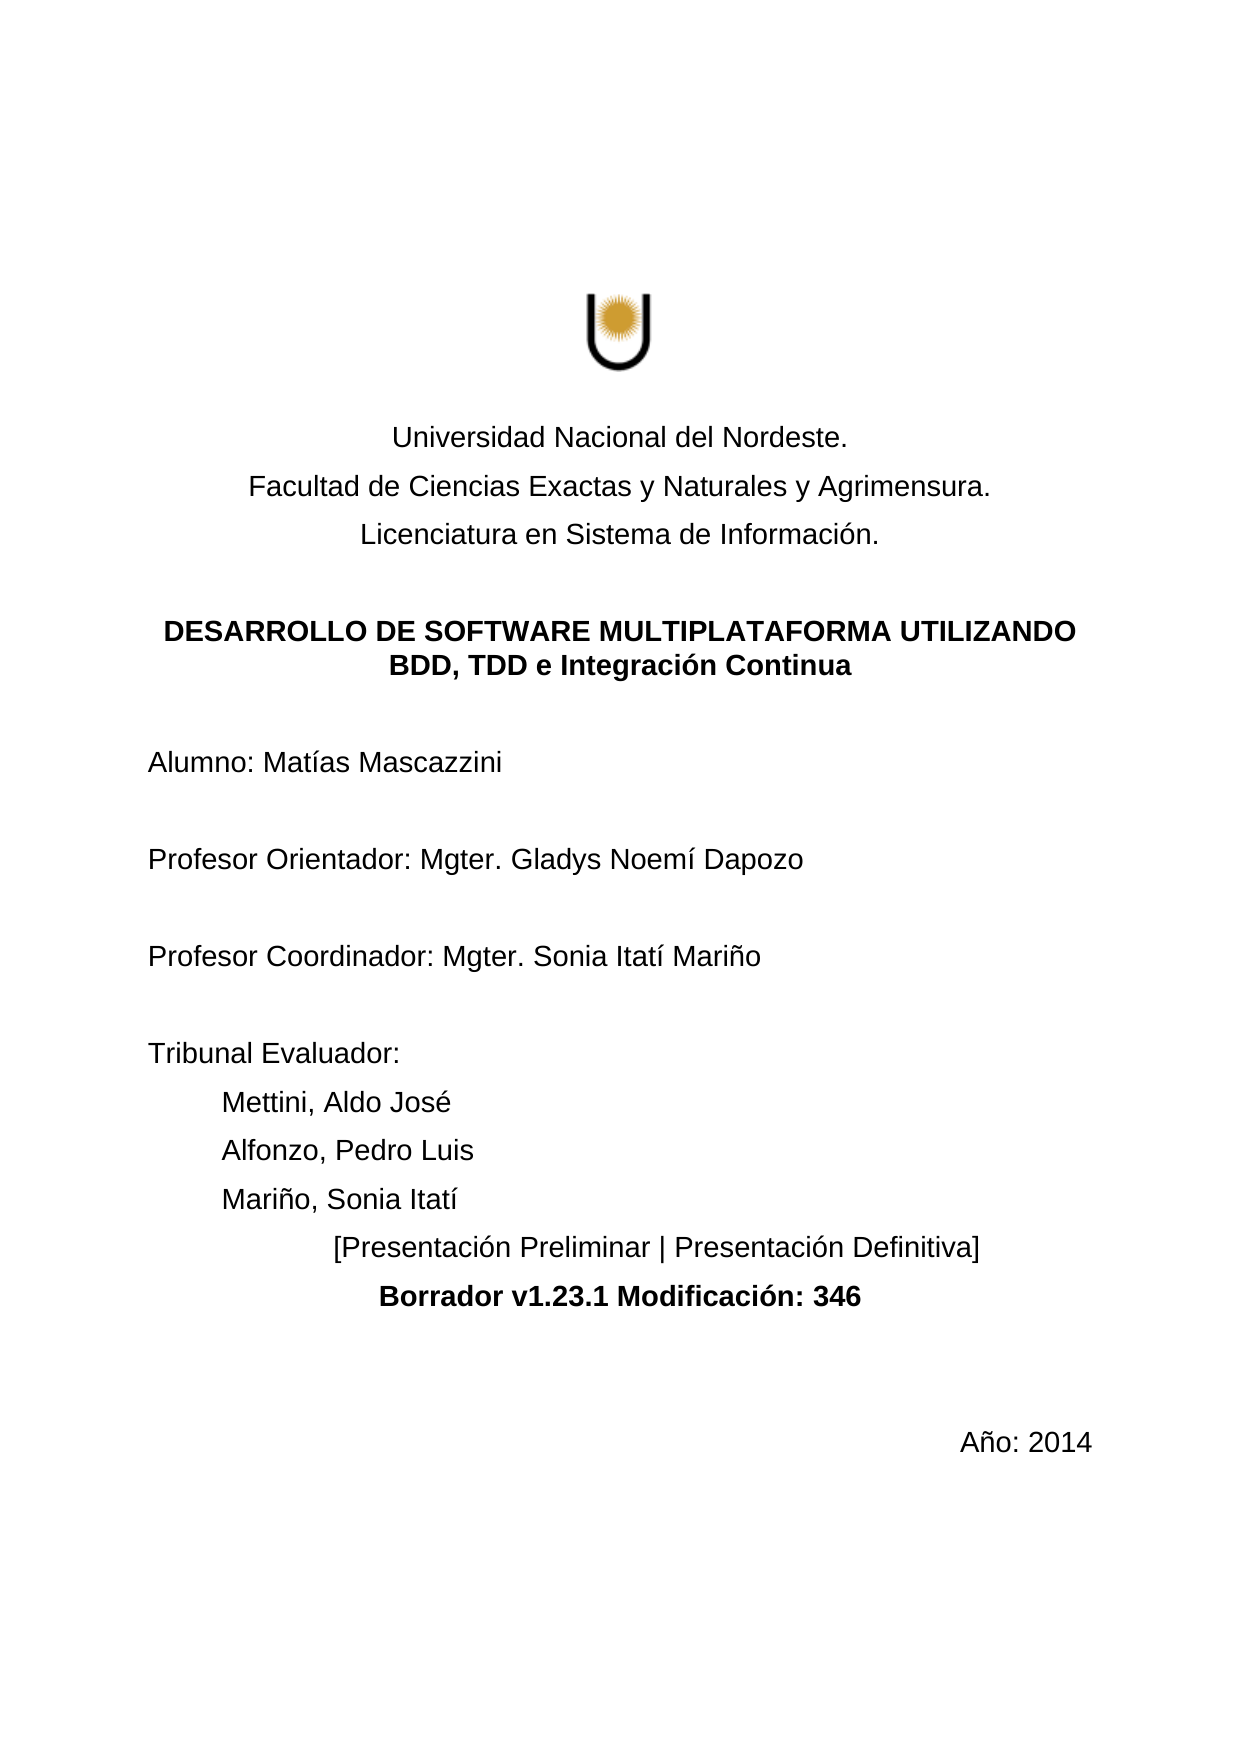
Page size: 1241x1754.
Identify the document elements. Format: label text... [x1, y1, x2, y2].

text Licenciatura en Sistema de Información. [148, 517, 1093, 551]
text Alumno: Matías Mascazzini [148, 745, 1093, 778]
text Profesor Orientador: Mgter. Gladys Noemí Dapozo [148, 842, 1093, 876]
text DESARROLLO DE SOFTWARE MULTIPLATAFORMA UTILIZANDO BDD, TDD e Integración Continua [148, 614, 1093, 681]
text Facultad de Ciencias Exactas y Naturales y Agrimensura. [148, 469, 1093, 502]
text Tribunal Evaluador: [148, 1036, 1093, 1070]
text [Presentación Preliminar | Presentación Definitiva] [221, 1230, 1093, 1264]
text Mariño, Sonia Itatí [221, 1182, 1093, 1215]
text Profesor Coordinador: Mgter. Sonia Itatí Mariño [148, 939, 1093, 973]
picture [542, 293, 699, 372]
text Año: 2014 [148, 1424, 1093, 1458]
text Universidad Nacional del Nordeste. [148, 420, 1093, 454]
text Mettini, Aldo José [221, 1085, 1093, 1118]
text Borrador v1.23.1 Modificación: 346 [148, 1279, 1093, 1312]
text Alfonzo, Pedro Luis [221, 1133, 1093, 1167]
